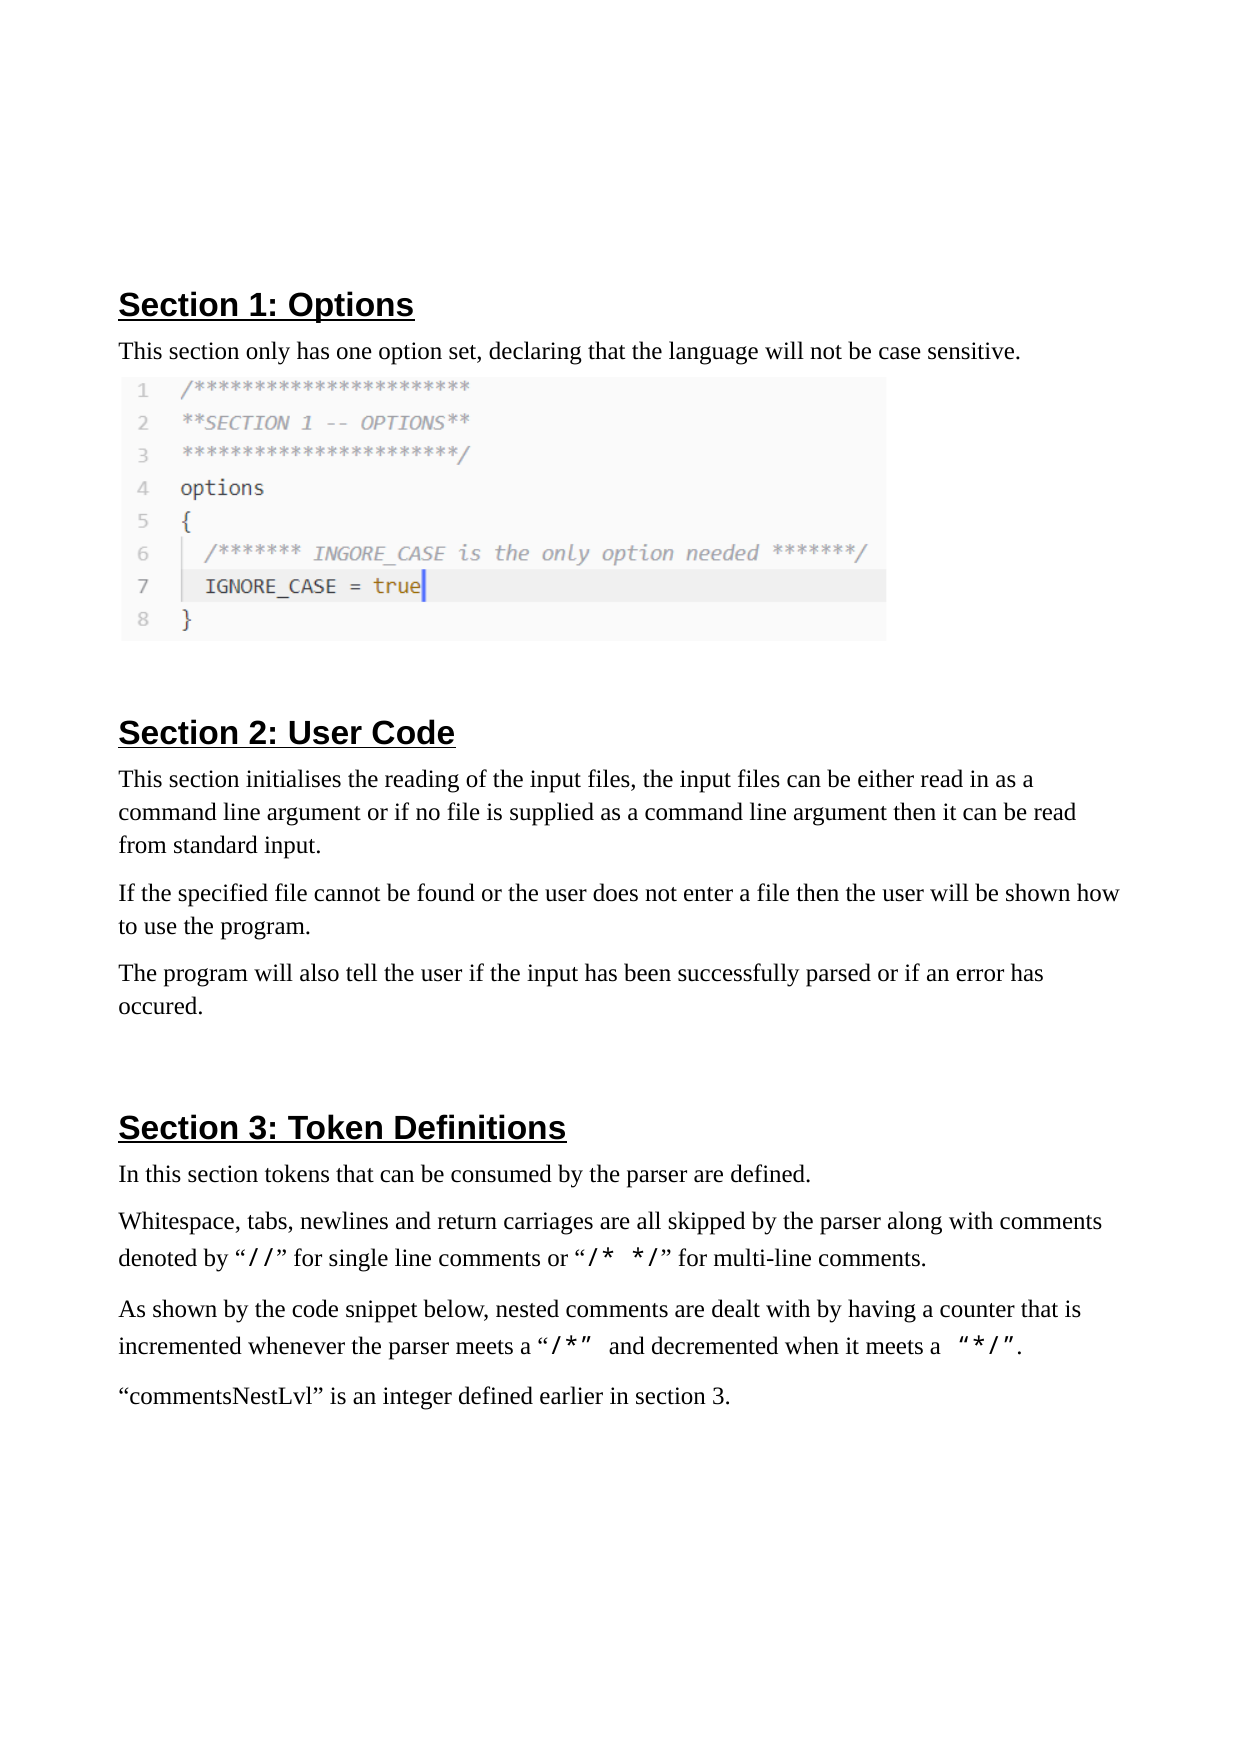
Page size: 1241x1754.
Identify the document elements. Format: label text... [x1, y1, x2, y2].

text This section only has one option set, declaring that the language will not be case sensitive. [118, 336, 1122, 365]
text Whitespace, tabs, newlines and return carriages are all skipped by the parser along with comments denoted by “//” for single line comments or “/* */” for multi-line comments. [118, 1206, 1122, 1274]
text “commentsNestLvl” is an integer defined earlier in section 3. [118, 1381, 1122, 1410]
text The program will also tell the user if the input has been successfully parsed or if an error has occured. [118, 958, 1122, 1020]
picture [121, 377, 887, 641]
text This section initialises the reading of the input files, the input files can be either read in as a command line argument or if no file is supplied as a command line argument then it can be read from standard input. [118, 764, 1122, 859]
text In this section tokens that can be consumed by the parser are defined. [118, 1159, 1122, 1187]
text As shown by the code snippet below, nested comments are dealt with by having a counter that is incremented whenever the parser meets a “/*” and decremented when it meets a “*/”. [118, 1294, 1122, 1362]
subtitle Section 1: Options [118, 285, 1122, 324]
subtitle Section 3: Token Definitions [118, 1107, 1122, 1146]
subtitle Section 2: User Code [118, 713, 1122, 752]
text If the specified file cannot be found or the user does not enter a file then the user will be shown how to use the program. [118, 878, 1122, 939]
